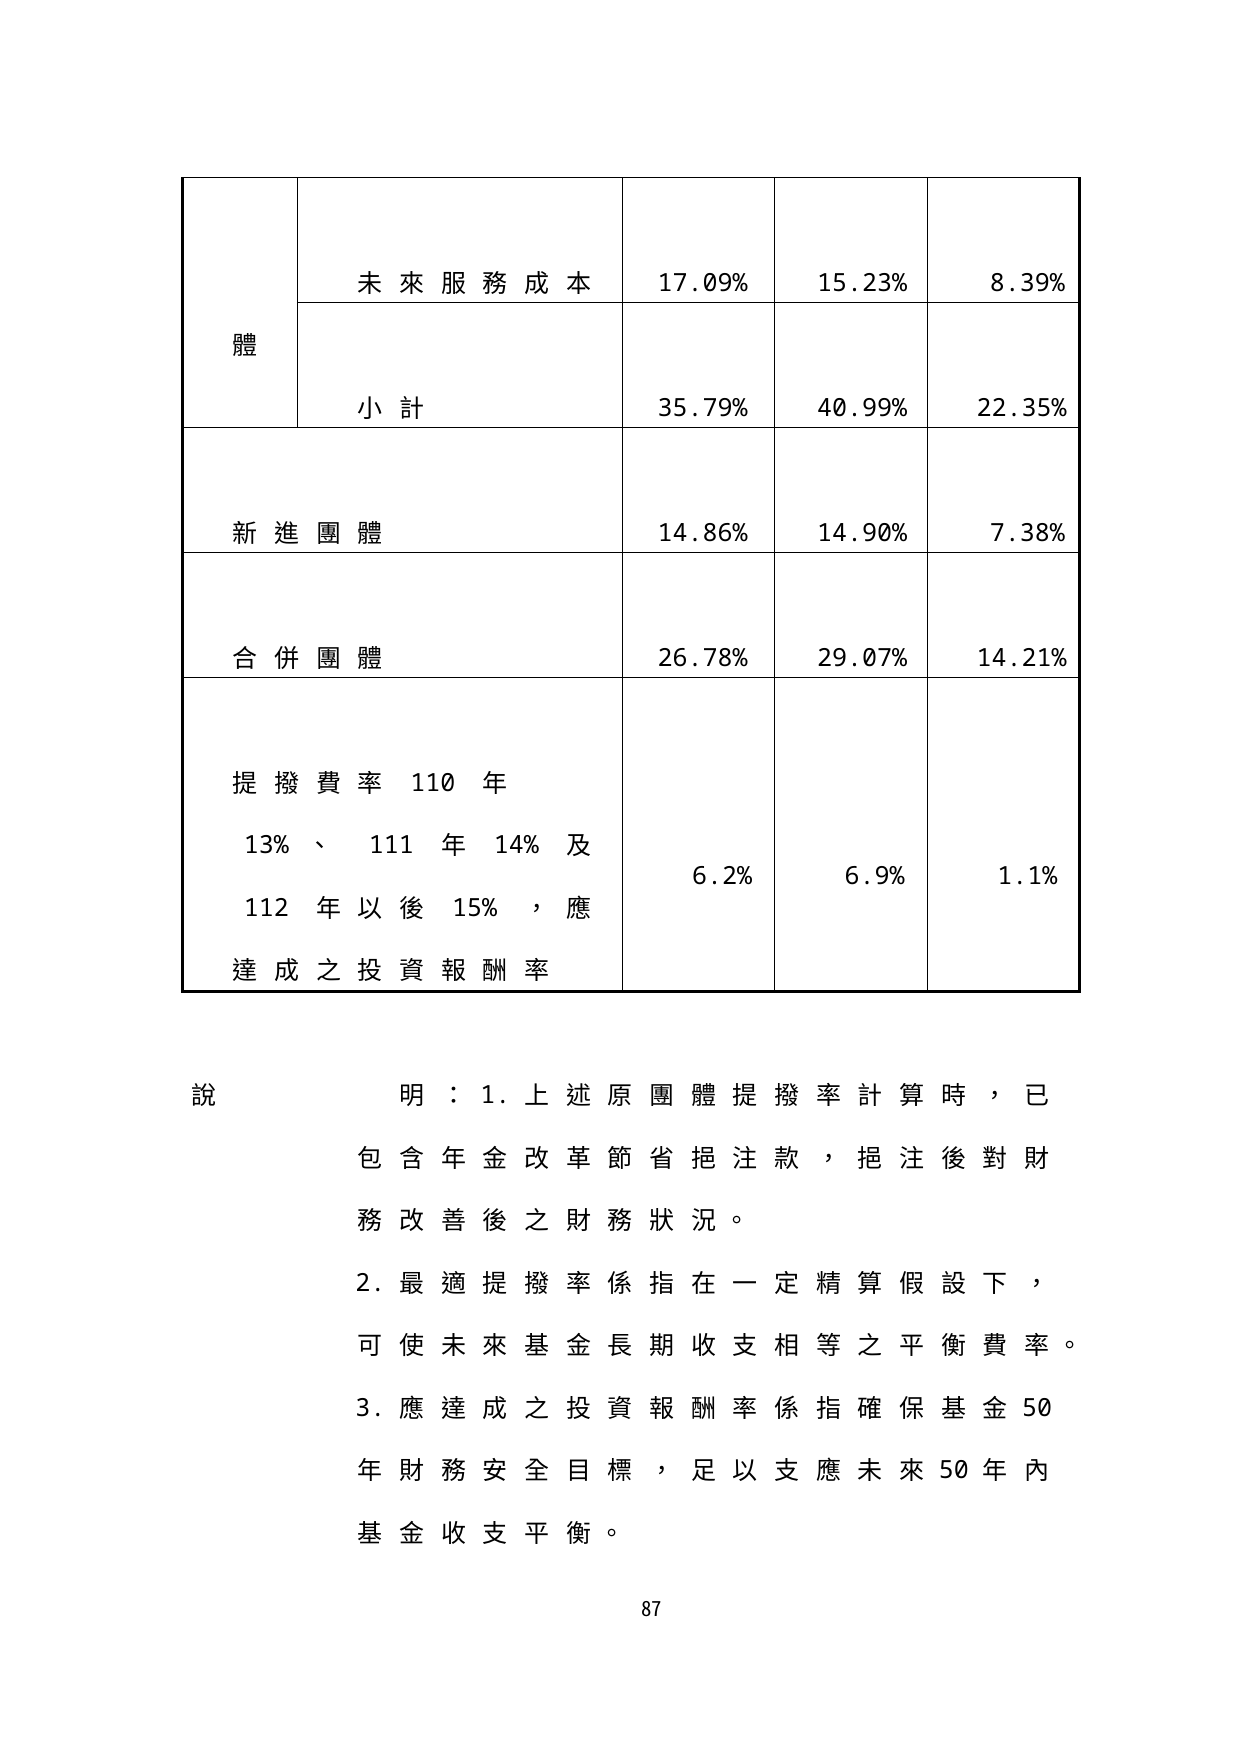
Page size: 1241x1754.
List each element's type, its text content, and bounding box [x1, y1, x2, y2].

table_cell 小計 [298, 303, 622, 427]
text 3.應達成之投資報酬率係指確保基金50年財務安全目標，足以支應未來50年內基金收支平衡。 [308, 1365, 1058, 1552]
table_cell 體 [184, 178, 297, 427]
table_cell 22.35% [928, 303, 1078, 427]
table_cell 14.21% [928, 553, 1078, 677]
table_cell 26.78% [623, 553, 774, 677]
table_cell 1.1% [928, 678, 1078, 990]
table_cell 40.99% [775, 303, 927, 427]
table_cell 15.23% [775, 178, 927, 302]
table_cell 14.86% [623, 428, 774, 552]
table_cell 8.39% [928, 178, 1078, 302]
table_cell 6.2% [623, 678, 774, 990]
table_cell 35.79% [623, 303, 774, 427]
table_cell 新進團體 [184, 428, 622, 552]
table_cell 提撥費率110年13%、111年14%及112年以後15%，應達成之投資報酬率 [184, 678, 622, 990]
table_cell 7.38% [928, 428, 1078, 552]
text 說 明：1.上述原團體提撥率計算時，已包含年金改革節省挹注款，挹注後對財務改善後之財務狀況。 [183, 1052, 1058, 1240]
table_cell 29.07% [775, 553, 927, 677]
table_cell 未來服務成本 [298, 178, 622, 302]
table_cell 14.90% [775, 428, 927, 552]
table_cell 6.9% [775, 678, 927, 990]
text 2.最適提撥率係指在一定精算假設下，可使未來基金長期收支相等之平衡費率。 [308, 1240, 1058, 1365]
table_cell 合併團體 [184, 553, 622, 677]
table_cell 17.09% [623, 178, 774, 302]
